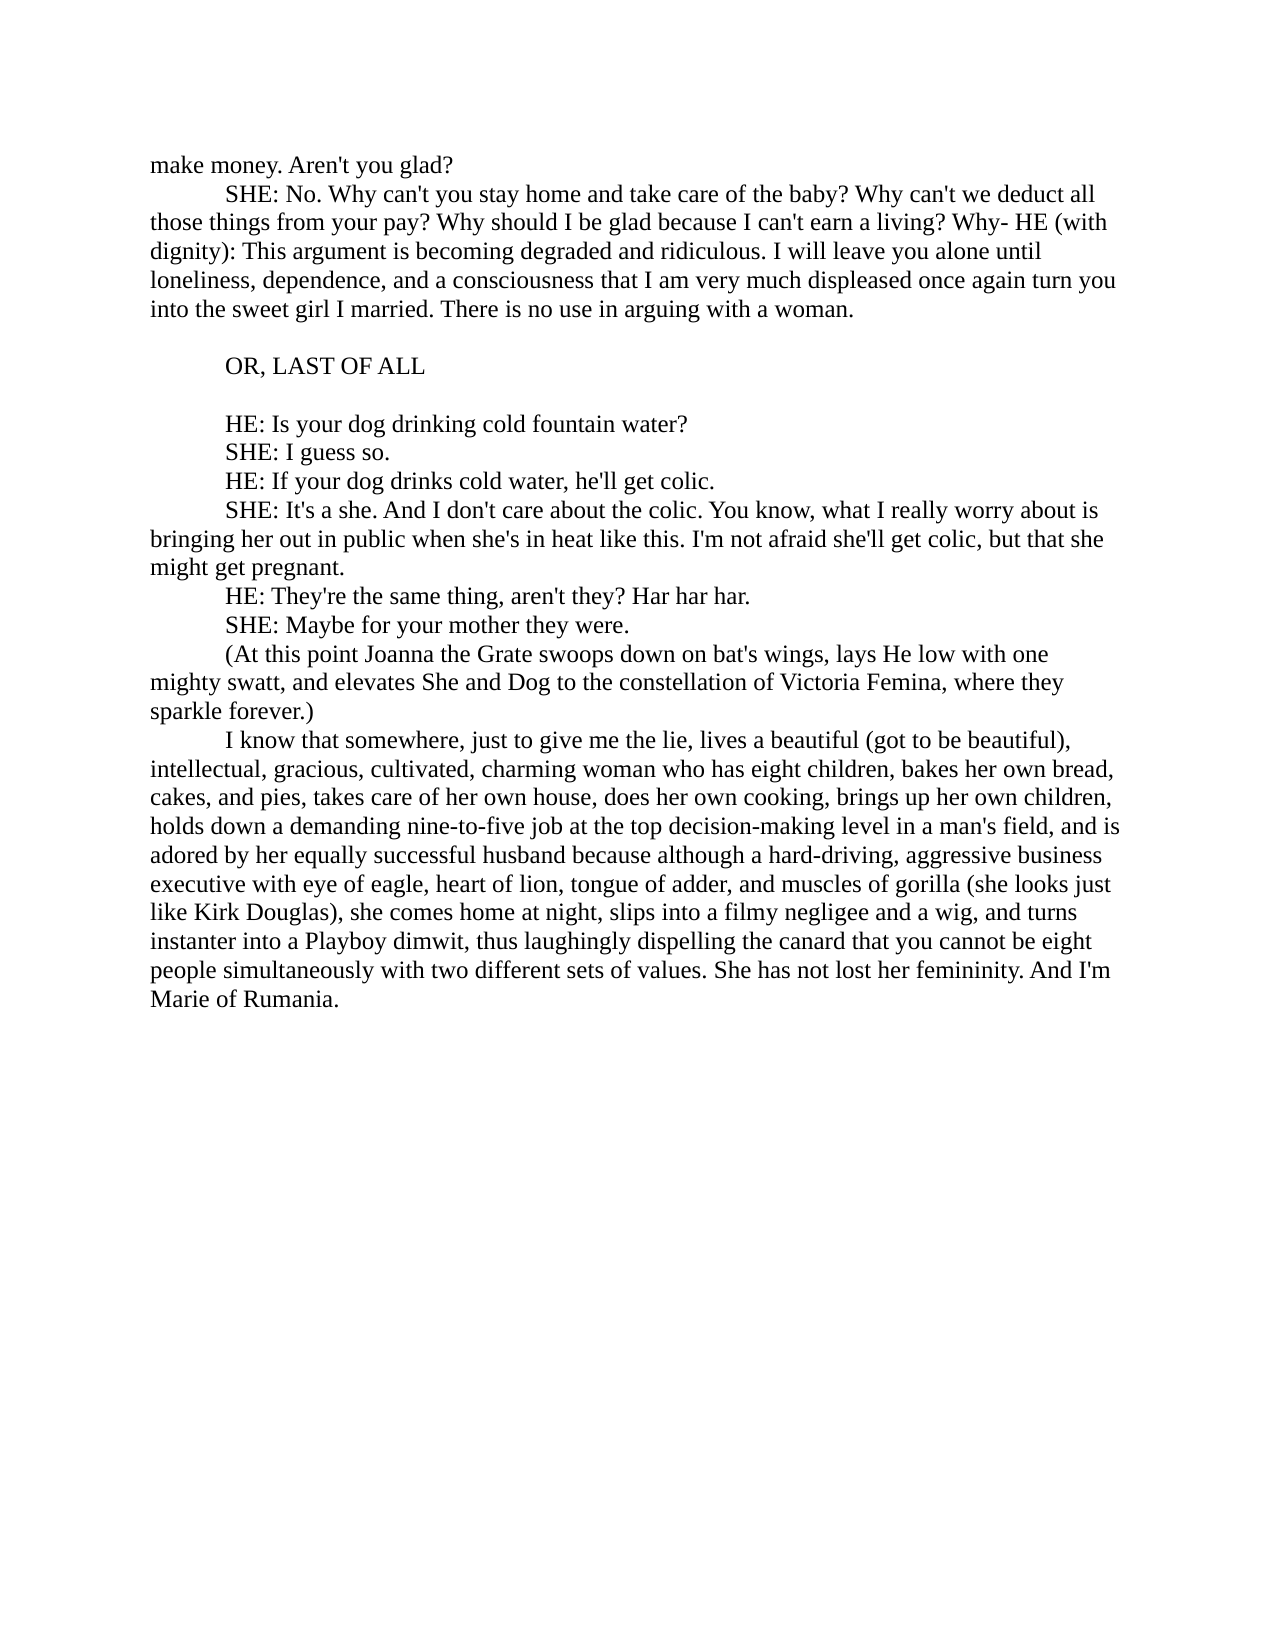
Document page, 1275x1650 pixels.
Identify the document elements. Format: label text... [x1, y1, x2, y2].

text SHE: I guess so. [150, 437, 1125, 466]
text make money. Aren't you glad? [150, 150, 1125, 179]
text (At this point Joanna the Grate swoops down on bat's wings, lays He low with one mighty swatt, and elevates She and Dog to the constellation of Victoria Femina, where they sparkle forever.) [150, 639, 1125, 725]
text I know that somewhere, just to give me the lie, lives a beautiful (got to be beautiful), intellectual, gracious, cultivated, charming woman who has eight children, bakes her own bread, cakes, and pies, takes care of her own house, does her own cooking, brings up her own children, holds down a demanding nine-to-five job at the top decision-making level in a man's field, and is adored by her equally successful husband because although a hard-driving, aggressive business executive with eye of eagle, heart of lion, tongue of adder, and muscles of gorilla (she looks just like Kirk Douglas), she comes home at night, slips into a filmy negligee and a wig, and turns instanter into a Playboy dimwit, thus laughingly dispelling the canard that you cannot be eight people simultaneously with two different sets of values. She has not lost her femininity. And I'm Marie of Rumania. [150, 725, 1125, 1012]
text HE: If your dog drinks cold water, he'll get colic. [150, 466, 1125, 495]
text SHE: It's a she. And I don't care about the colic. You know, what I really worry about is bringing her out in public when she's in heat like this. I'm not afraid she'll get colic, but that she might get pregnant. [150, 495, 1125, 581]
text SHE: No. Why can't you stay home and take care of the baby? Why can't we deduct all those things from your pay? Why should I be glad because I can't earn a living? Why- HE (with dignity): This argument is becoming degraded and ridiculous. I will leave you alone until loneliness, dependence, and a consciousness that I am very much displeased once again turn you into the sweet girl I married. There is no use in arguing with a woman. [150, 179, 1125, 322]
text SHE: Maybe for your mother they were. [150, 610, 1125, 639]
text HE: Is your dog drinking cold fountain water? [150, 409, 1125, 437]
text OR, LAST OF ALL [150, 351, 1125, 380]
text HE: They're the same thing, aren't they? Har har har. [150, 581, 1125, 610]
